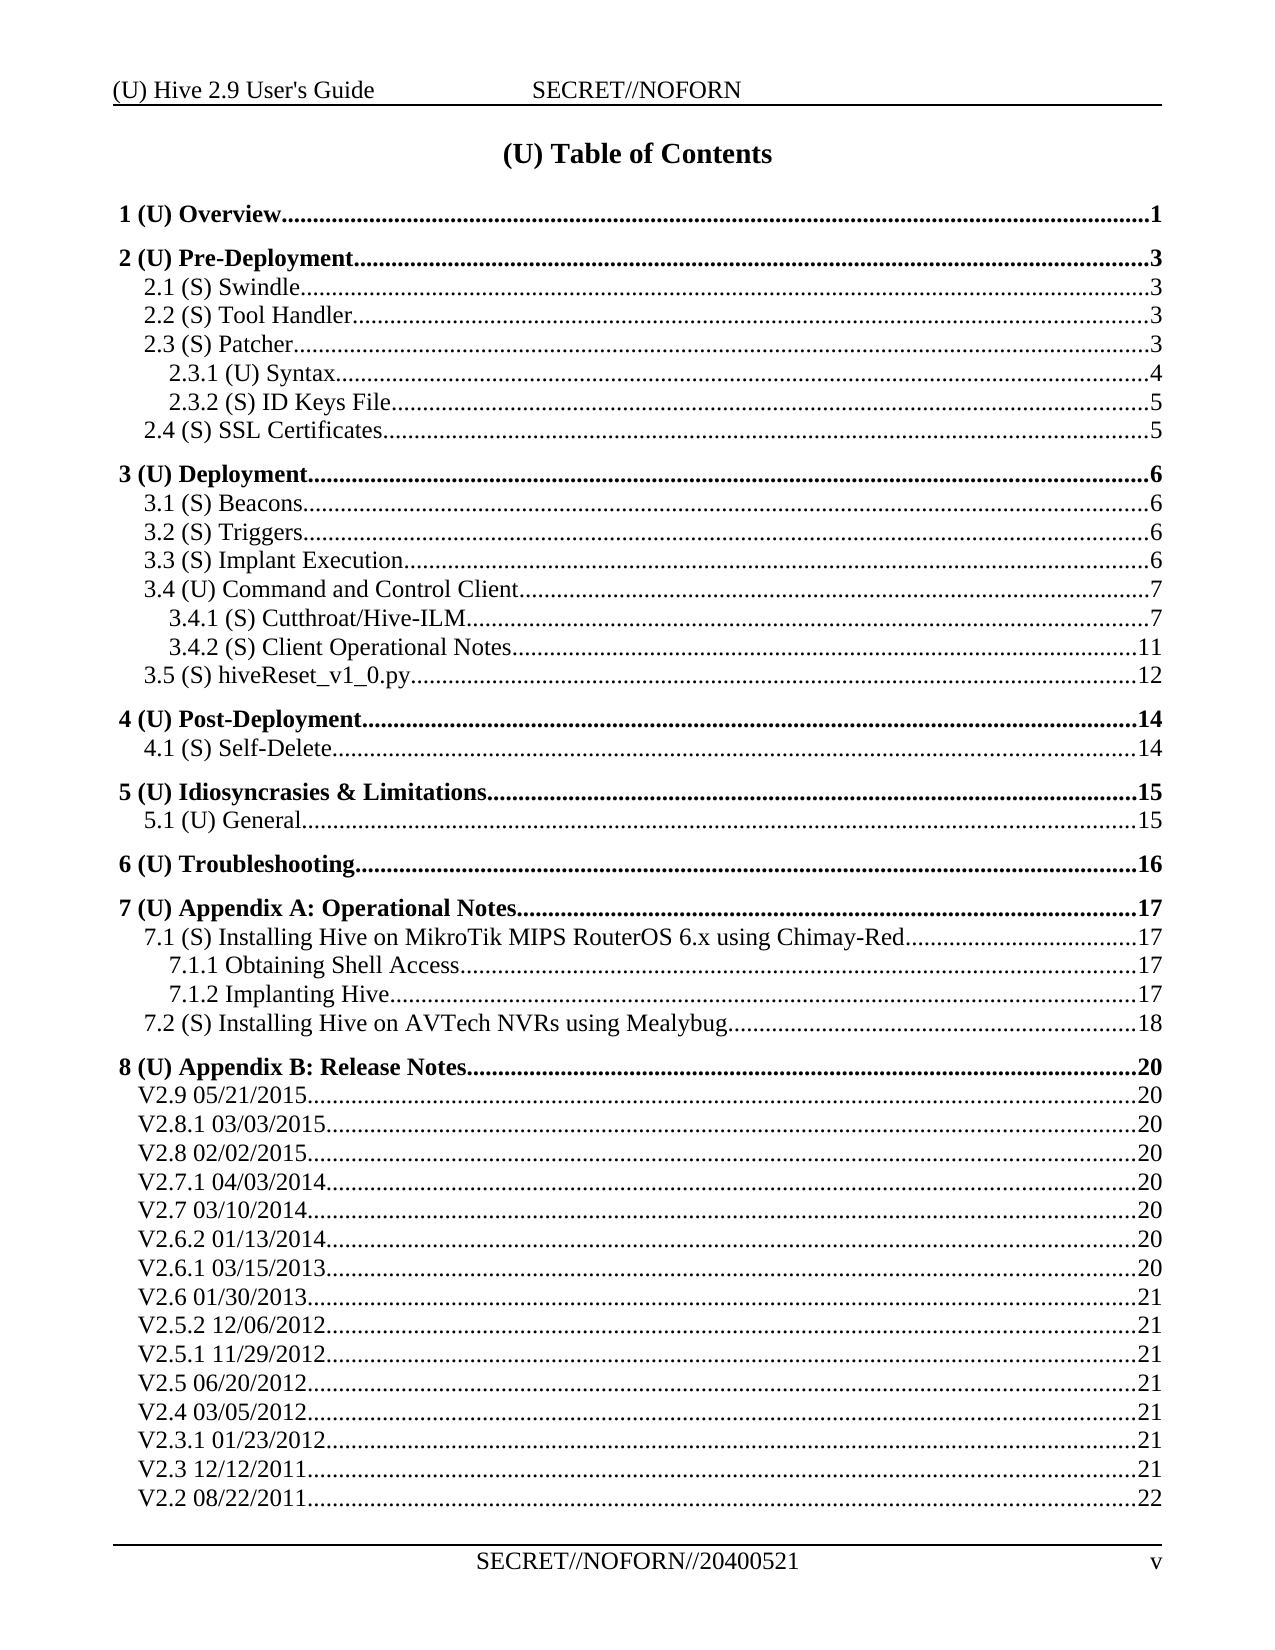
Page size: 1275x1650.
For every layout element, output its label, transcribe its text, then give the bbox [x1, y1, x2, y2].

text V2.2 08/22/2011 22 [137, 1483, 1162, 1512]
text 5.1 (U) General 15 [137, 806, 1162, 834]
text 3.2 (S) Triggers 6 [137, 517, 1162, 546]
text 3.4.2 (S) Client Operational Notes 11 [162, 632, 1162, 661]
text 7.1.2 Implanting Hive 17 [162, 979, 1162, 1008]
text 3.1 (S) Beacons 6 [137, 488, 1162, 517]
text 2.3 (S) Patcher 3 [137, 329, 1162, 358]
text 2.3.1 (U) Syntax 4 [162, 358, 1162, 387]
text 3.3 (S) Implant Execution 6 [137, 546, 1162, 574]
text 2.4 (S) SSL Certificates 5 [137, 416, 1162, 444]
text 2.1 (S) Swindle 3 [137, 272, 1162, 301]
text V2.9 05/21/2015 20 [137, 1081, 1162, 1109]
text V2.6.1 03/15/2013 20 [137, 1253, 1162, 1282]
text 5 (U) Idiosyncrasies & Limitations 15 [112, 777, 1162, 806]
text V2.3.1 01/23/2012 21 [137, 1426, 1162, 1454]
text 7 (U) Appendix A: Operational Notes 17 [112, 893, 1162, 922]
text 8 (U) Appendix B: Release Notes 20 [112, 1052, 1162, 1081]
text 2.3.2 (S) ID Keys File 5 [162, 387, 1162, 416]
text V2.5.1 11/29/2012 21 [137, 1339, 1162, 1368]
text V2.6.2 01/13/2014 20 [137, 1224, 1162, 1253]
text 2.2 (S) Tool Handler 3 [137, 301, 1162, 329]
text 3.4 (U) Command and Control Client 7 [137, 574, 1162, 603]
text 1 (U) Overview 1 [112, 199, 1162, 228]
text V2.5 06/20/2012 21 [137, 1368, 1162, 1397]
text 7.2 (S) Installing Hive on AVTech NVRs using Mealybug 18 [137, 1008, 1162, 1037]
text V2.8 02/02/2015 20 [137, 1138, 1162, 1167]
text V2.7.1 04/03/2014 20 [137, 1167, 1162, 1196]
text V2.3 12/12/2011 21 [137, 1454, 1162, 1483]
text 3 (U) Deployment 6 [112, 459, 1162, 488]
text 7.1 (S) Installing Hive on MikroTik MIPS RouterOS 6.x using Chimay-Red 17 [137, 922, 1162, 951]
text 2 (U) Pre-Deployment 3 [112, 243, 1162, 272]
text 3.5 (S) hiveReset_v1_0.py 12 [137, 661, 1162, 689]
text V2.6 01/30/2013 21 [137, 1282, 1162, 1311]
text 6 (U) Troubleshooting 16 [112, 849, 1162, 878]
title (U) Table of Contents [112, 136, 1162, 169]
text V2.5.2 12/06/2012 21 [137, 1311, 1162, 1339]
text V2.7 03/10/2014 20 [137, 1196, 1162, 1224]
text V2.4 03/05/2012 21 [137, 1397, 1162, 1426]
text 3.4.1 (S) Cutthroat/Hive-ILM 7 [162, 603, 1162, 632]
text 4.1 (S) Self-Delete 14 [137, 733, 1162, 762]
text 7.1.1 Obtaining Shell Access 17 [162, 951, 1162, 979]
text 4 (U) Post-Deployment 14 [112, 704, 1162, 733]
text V2.8.1 03/03/2015 20 [137, 1109, 1162, 1138]
